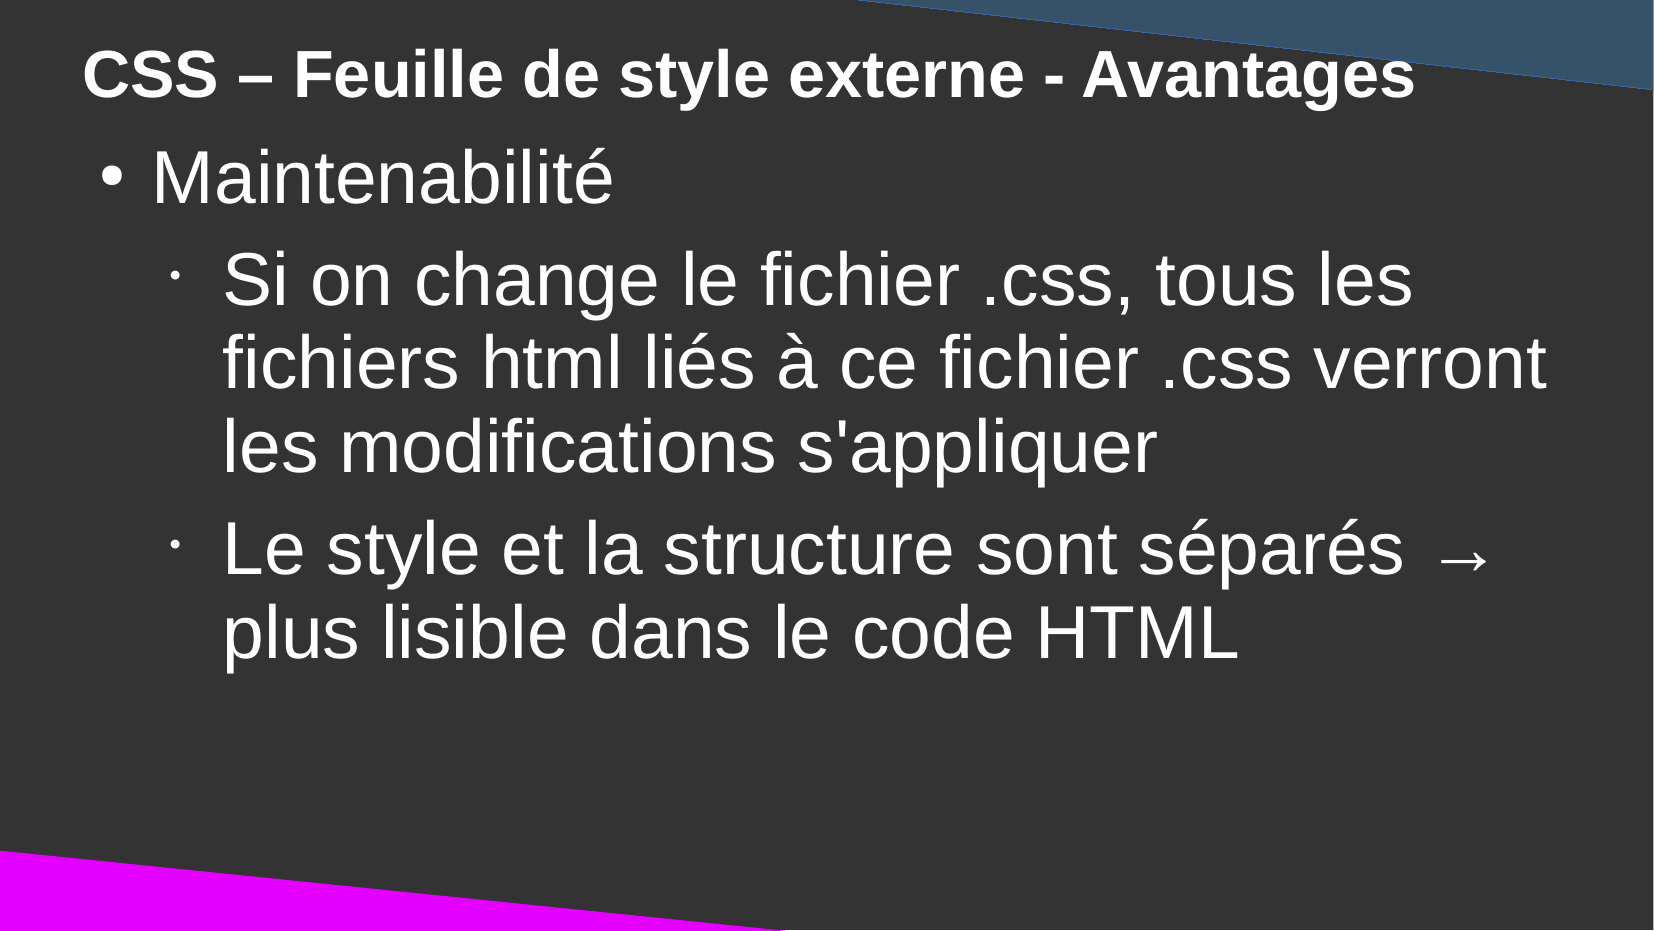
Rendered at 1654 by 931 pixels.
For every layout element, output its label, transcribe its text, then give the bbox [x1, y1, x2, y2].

list Maintenabilité Si on change le fichier .css, tous les fichiers html liés à ce fichier .css verront les modifications s'appliquer Le style et la structure sont séparés → plus lisible dans le code HTML [80, 135, 1605, 777]
title CSS – Feuille de style externe - Avantages [82, 37, 1571, 122]
text_box [858, 0, 1654, 90]
text_box [0, 850, 788, 931]
